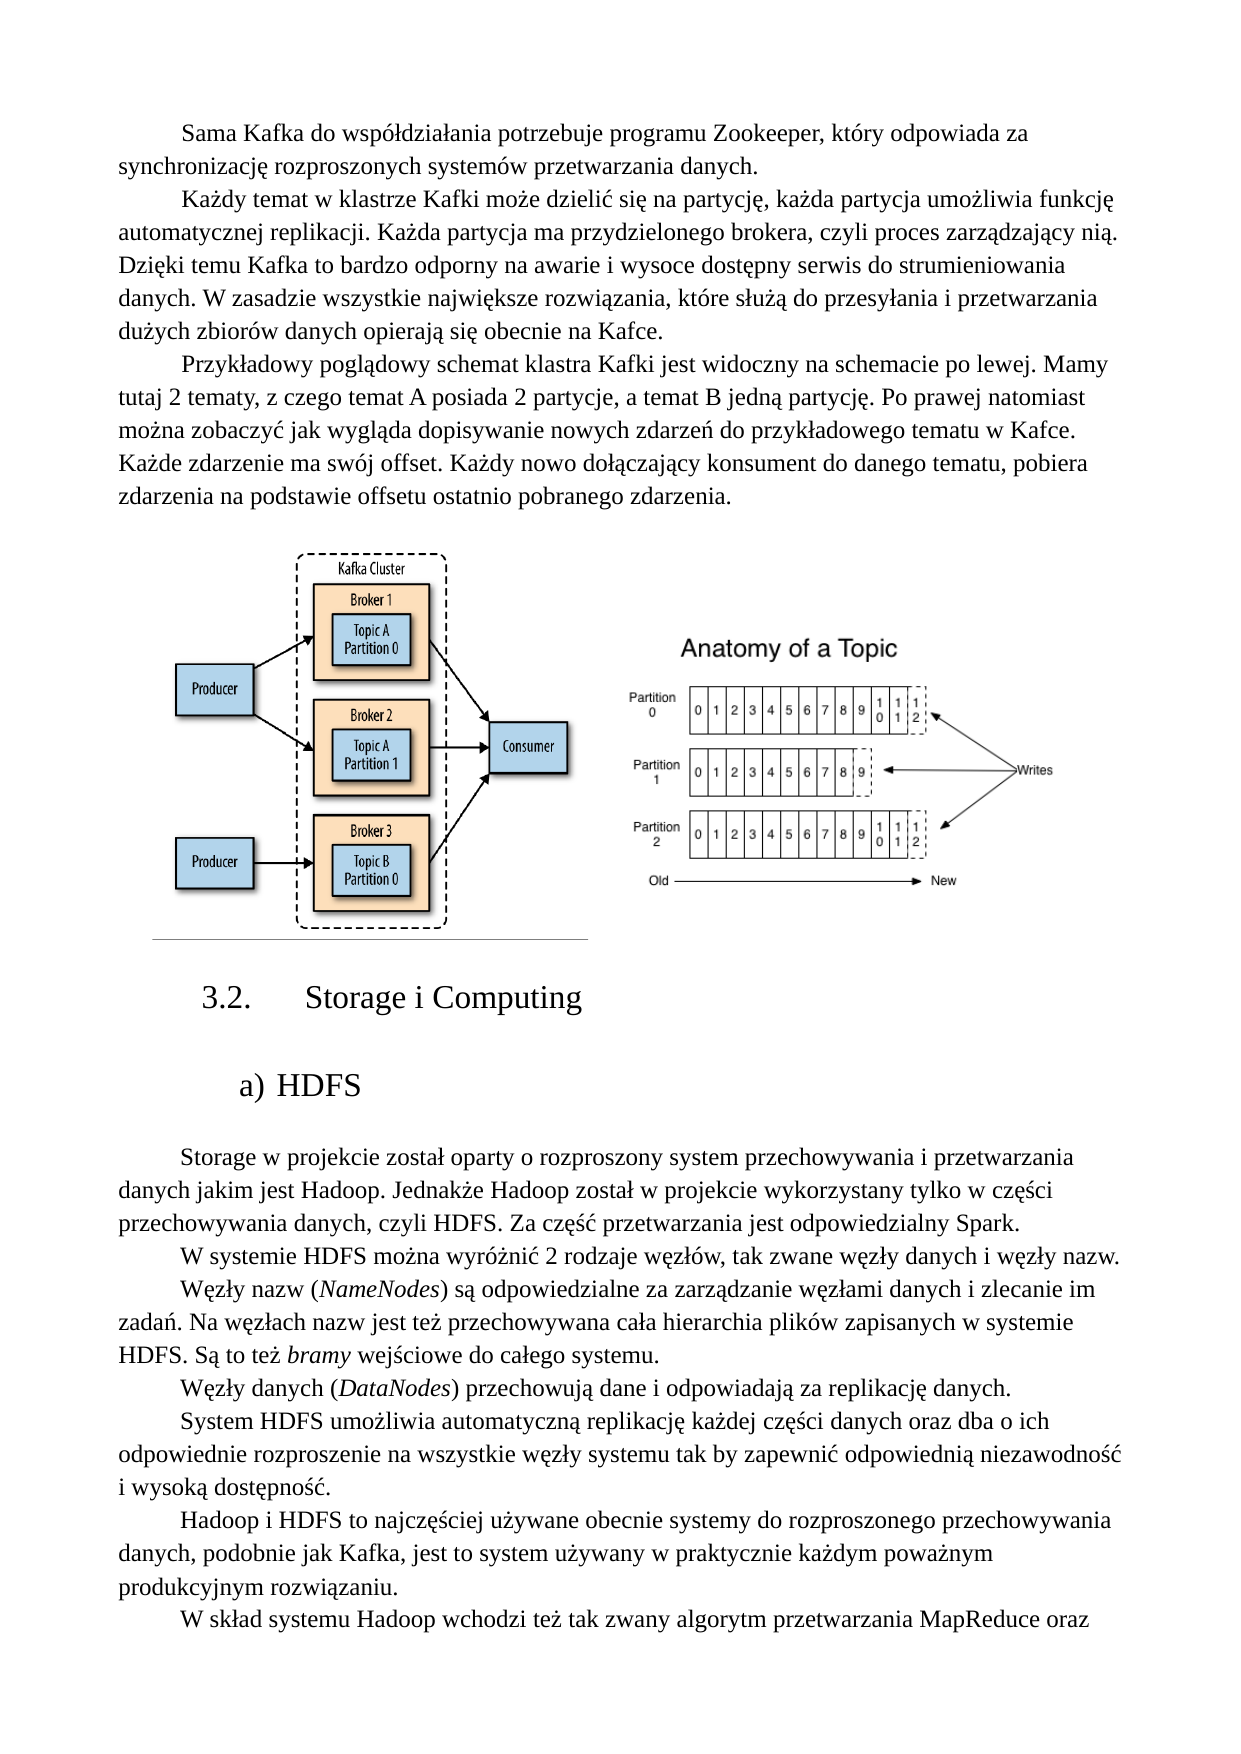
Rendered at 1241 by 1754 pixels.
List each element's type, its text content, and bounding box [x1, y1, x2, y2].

text Każdy temat w klastrze Kafki może dzielić się na partycję, każda partycja umożliwia funkcję automatycznej replikacji. Każda partycja ma przydzielonego brokera, czyli proces zarządzający nią. Dzięki temu Kafka to bardzo odporny na awarie i wysoce dostępny serwis do strumieniowania danych. W zasadzie wszystkie największe rozwiązania, które służą do przesyłania i przetwarzania dużych zbiorów danych opierają się obecnie na Kafce. [118, 184, 1122, 345]
text W skład systemu Hadoop wchodzi też tak zwany algorytm przetwarzania MapReduce oraz [118, 1604, 1122, 1633]
text Hadoop i HDFS to najczęściej używane obecnie systemy do rozproszonego przechowywania danych, podobnie jak Kafka, jest to system używany w praktycznie każdym poważnym produkcyjnym rozwiązaniu. [118, 1506, 1122, 1600]
text Węzły nazw (NameNodes) są odpowiedzialne za zarządzanie węzłami danych i zlecanie im zadań. Na węzłach nazw jest też przechowywana cała hierarchia plików zapisanych w systemie HDFS. Są to też bramy wejściowe do całego systemu. [118, 1274, 1122, 1369]
picture [619, 622, 1063, 903]
list HDFS [231, 1065, 1122, 1103]
text Sama Kafka do współdziałania potrzebuje programu Zookeeper, który odpowiada za synchronizację rozproszonych systemów przetwarzania danych. [118, 118, 1122, 180]
text Storage w projekcie został oparty o rozproszony system przechowywania i przetwarzania danych jakim jest Hadoop. Jednakże Hadoop został w projekcie wykorzystany tylko w części przechowywania danych, czyli HDFS. Za część przetwarzania jest odpowiedzialny Spark. [118, 1142, 1122, 1237]
list Storage i Computing [193, 977, 1122, 1015]
text Węzły danych (DataNodes) przechowują dane i odpowiadają za replikację danych. [118, 1373, 1122, 1402]
text W systemie HDFS można wyróżnić 2 rodzaje węzłów, tak zwane węzły danych i węzły nazw. [118, 1241, 1122, 1270]
text Przykładowy poglądowy schemat klastra Kafki jest widoczny na schemacie po lewej. Mamy tutaj 2 tematy, z czego temat A posiada 2 partycje, a temat B jedną partycję. Po prawej natomiast można zobaczyć jak wygląda dopisywanie nowych zdarzeń do przykładowego tematu w Kafce. Każde zdarzenie ma swój offset. Każdy nowo dołączający konsument do danego tematu, pobiera zdarzenia na podstawie offsetu ostatnio pobranego zdarzenia. [118, 349, 1122, 510]
picture [152, 545, 589, 940]
text System HDFS umożliwia automatyczną replikację każdej części danych oraz dba o ich odpowiednie rozproszenie na wszystkie węzły systemu tak by zapewnić odpowiednią niezawodność i wysoką dostępność. [118, 1406, 1122, 1501]
